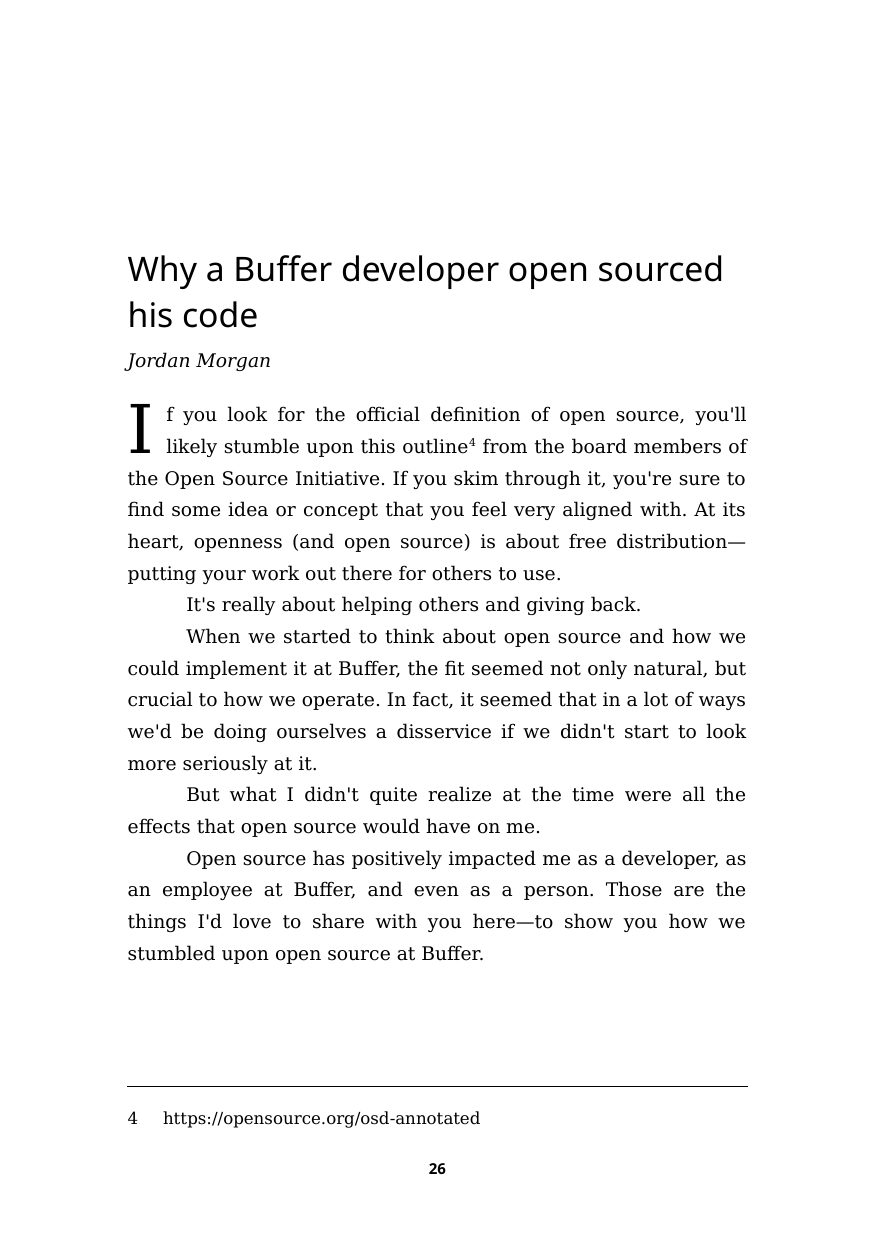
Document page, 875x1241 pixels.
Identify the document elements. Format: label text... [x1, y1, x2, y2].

text It's really about helping others and giving back. [127, 594, 747, 616]
text Jordan Morgan [127, 350, 747, 372]
text Open source has positively impacted me as a developer, as an employee at Buffer, and even as a person. Those are the things I'd love to share with you here—to show you how we stumbled upon open source at Buffer. [127, 848, 747, 964]
subtitle Why a Buffer developer open sourced his code [127, 246, 747, 338]
text But what I didn't quite realize at the time were all the effects that open source would have on me. [127, 784, 747, 838]
text If you look for the official definition of open source, you'll likely stumble upon this outline from the board members of the Open Source Initiative. If you skim through it, you're sure to find some idea or concept that you feel very aligned with. At its heart, openness (and open source) is about free distribution—putting your work out there for others to use. [127, 404, 747, 584]
text https://opensource.org/osd-annotated [127, 1109, 747, 1128]
text When we started to think about open source and how we could implement it at Buffer, the fit seemed not only natural, but crucial to how we operate. In fact, it seemed that in a lot of ways we'd be doing ourselves a disservice if we didn't start to look more seriously at it. [127, 626, 747, 774]
